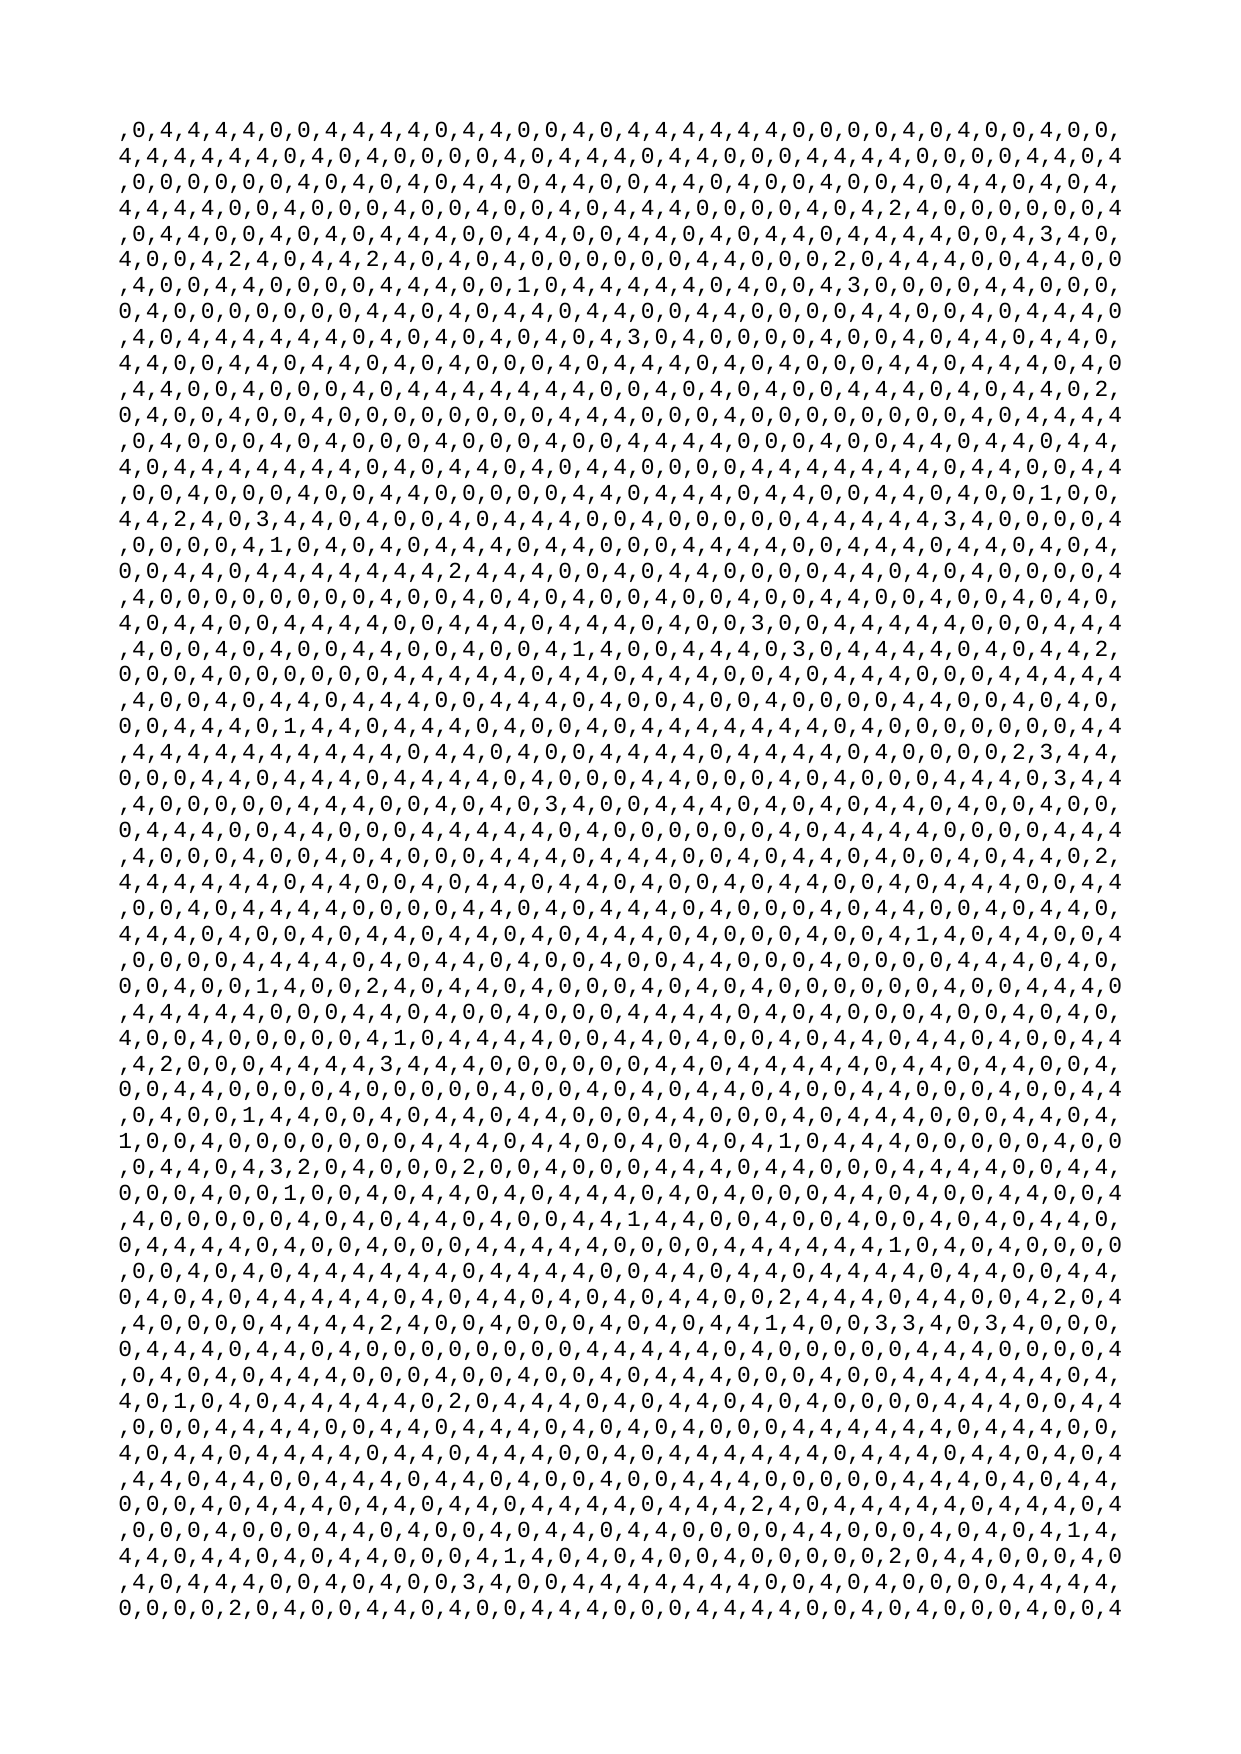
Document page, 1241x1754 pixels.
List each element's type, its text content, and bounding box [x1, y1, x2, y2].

text ,0,4,4,4,4,0,0,4,4,4,4,0,4,4,0,0,4,0,4,4,4,4,4,4,0,0,0,0,4,0,4,0,0,4,0,0,4,4,4,4,4,4,0,4,0,4,0,0,0,0,4,0,4,4,4,0,4,4,0,0,0,4,4,4,4,0,0,0,0,4,4,0,4,0,0,0,0,0,0,4,0,4,0,4,0,4,4,0,4,4,0,0,4,4,0,4,0,0,4,0,0,4,0,4,4,0,4,0,4,4,4,4,4,0,0,4,0,0,0,4,0,0,4,0,0,4,0,4,4,4,0,0,0,0,4,0,4,2,4,0,0,0,0,0,0,4,0,4,4,0,0,4,0,4,0,4,4,4,0,0,4,4,0,0,4,4,0,4,0,4,4,0,4,4,4,4,0,0,4,3,4,0,4,0,0,4,2,4,0,4,4,2,4,0,4,0,4,0,0,0,0,0,0,4,4,0,0,0,2,0,4,4,4,0,0,4,4,0,0,4,0,0,4,4,0,0,0,0,4,4,4,0,0,1,0,4,4,4,4,4,0,4,0,0,4,3,0,0,0,0,4,4,0,0,0,0,4,0,0,0,0,0,0,0,4,4,0,4,0,4,4,0,4,4,0,0,4,4,0,0,0,0,4,4,0,0,4,0,4,4,4,0,4,0,4,4,4,4,4,4,0,4,0,4,0,4,0,4,0,4,3,0,4,0,0,0,0,4,0,0,4,0,4,4,0,4,4,0,4,4,0,0,4,4,0,4,4,0,4,0,4,0,0,0,4,0,4,4,4,0,4,0,4,0,0,0,4,4,0,4,4,4,0,4,0,4,4,0,0,4,0,0,0,4,0,4,4,4,4,4,4,4,0,0,4,0,4,0,4,0,0,4,4,4,0,4,0,4,4,0,2,0,4,0,0,4,0,0,4,0,0,0,0,0,0,0,0,4,4,4,0,0,0,4,0,0,0,0,0,0,0,0,4,0,4,4,4,4,0,4,0,0,0,4,0,4,0,0,0,4,0,0,0,4,0,0,4,4,4,4,0,0,0,4,0,0,4,4,0,4,4,0,4,4,4,0,4,4,4,4,4,4,4,0,4,0,4,4,0,4,0,4,4,0,0,0,0,4,4,4,4,4,4,4,0,4,4,0,0,4,4,0,0,4,0,0,0,4,0,0,4,4,0,0,0,0,0,4,4,0,4,4,4,0,4,4,0,0,4,4,0,4,0,0,1,0,0,4,4,2,4,0,3,4,4,0,4,0,0,4,0,4,4,4,0,0,4,0,0,0,0,0,4,4,4,4,4,3,4,0,0,0,0,4,0,0,0,0,4,1,0,4,0,4,0,4,4,4,0,4,4,0,0,0,4,4,4,4,0,0,4,4,4,0,4,4,0,4,0,4,0,0,4,4,0,4,4,4,4,4,4,4,2,4,4,4,0,0,4,0,4,4,0,0,0,0,4,4,0,4,0,4,0,0,0,0,4,4,0,0,0,0,0,0,0,0,4,0,0,4,0,4,0,4,0,0,4,0,0,4,0,0,4,4,0,0,4,0,0,4,0,4,0,4,0,4,4,0,0,4,4,4,4,0,0,4,4,4,0,4,4,4,0,4,0,0,3,0,0,4,4,4,4,4,0,0,0,4,4,4,4,0,0,4,0,4,0,0,4,4,0,0,4,0,0,4,1,4,0,0,4,4,4,0,3,0,4,4,4,4,0,4,0,4,4,2,0,0,0,4,0,0,0,0,0,0,4,4,4,4,4,0,4,4,0,4,4,4,0,0,4,0,4,4,4,0,0,0,4,4,4,4,4,4,0,0,4,0,4,4,0,4,4,4,0,0,4,4,4,0,4,0,0,4,0,0,4,0,0,0,0,4,4,0,0,4,0,4,0,0,0,4,4,4,0,1,4,4,0,4,4,4,0,4,0,0,4,0,4,4,4,4,4,4,4,0,4,0,0,0,0,0,0,0,4,4,4,4,4,4,4,4,4,4,4,4,0,4,4,0,4,0,0,4,4,4,4,0,4,4,4,4,0,4,0,0,0,0,2,3,4,4,0,0,0,4,4,0,4,4,4,0,4,4,4,4,0,4,0,0,0,4,4,0,0,0,4,0,4,0,0,0,4,4,4,0,3,4,4,4,0,0,0,0,0,4,4,4,0,0,4,0,4,0,3,4,0,0,4,4,4,0,4,0,4,0,4,4,0,4,0,0,4,0,0,0,4,4,4,0,0,4,4,0,0,0,4,4,4,4,4,0,4,0,0,0,0,0,0,4,0,4,4,4,4,0,0,0,0,4,4,4,4,0,0,0,4,0,0,4,0,4,0,0,0,4,4,4,0,4,4,4,0,0,4,0,4,4,0,4,0,0,4,0,4,4,0,2,4,4,4,4,4,4,0,4,4,0,0,4,0,4,4,0,4,4,0,4,0,0,4,0,4,4,0,0,4,0,4,4,4,0,0,4,4,0,0,4,0,4,4,4,4,0,0,0,0,4,4,0,4,0,4,4,4,0,4,0,0,0,4,0,4,4,0,0,4,0,4,4,0,4,4,4,0,4,0,0,4,0,4,4,0,4,4,0,4,0,4,4,4,0,4,0,0,0,4,0,0,4,1,4,0,4,4,0,0,4,0,0,0,0,4,4,4,4,0,4,0,4,4,0,4,0,0,4,0,0,4,4,0,0,0,4,0,0,0,0,4,4,4,0,4,0,0,0,4,0,0,1,4,0,0,2,4,0,4,4,0,4,0,0,0,4,0,4,0,4,0,0,0,0,0,0,4,0,0,4,4,4,0,4,4,4,4,4,0,0,0,4,4,0,4,0,0,4,0,0,0,4,4,4,4,0,4,0,4,0,0,0,4,0,0,4,0,4,0,4,0,0,4,0,0,0,0,0,4,1,0,4,4,4,4,0,0,4,4,0,4,0,0,4,0,4,4,0,4,4,0,4,0,0,4,4,4,2,0,0,0,4,4,4,4,3,4,4,4,0,0,0,0,0,0,4,4,0,4,4,4,4,4,0,4,4,0,4,4,0,0,4,0,0,4,4,0,0,0,0,4,0,0,0,0,0,4,0,0,4,0,4,0,4,4,0,4,0,0,4,4,0,0,0,4,0,0,4,4,0,4,0,0,1,4,4,0,0,4,0,4,4,0,4,4,0,0,0,4,4,0,0,0,4,0,4,4,4,0,0,0,4,4,0,4,1,0,0,4,0,0,0,0,0,0,0,4,4,4,0,4,4,0,0,4,0,4,0,4,1,0,4,4,4,0,0,0,0,0,4,0,0,0,4,4,0,4,3,2,0,4,0,0,0,2,0,0,4,0,0,0,4,4,4,0,4,4,0,0,0,4,4,4,4,0,0,4,4,0,0,0,4,0,0,1,0,0,4,0,4,4,0,4,0,4,4,4,0,4,0,4,0,0,0,4,4,0,4,0,0,4,4,0,0,4,4,0,0,0,0,0,4,0,4,0,4,4,0,4,0,0,4,4,1,4,4,0,0,4,0,0,4,0,0,4,0,4,0,4,4,0,0,4,4,4,4,0,4,0,0,4,0,0,0,4,4,4,4,4,0,0,0,0,4,4,4,4,4,4,1,0,4,0,4,0,0,0,0,0,0,4,0,4,0,4,4,4,4,4,4,0,4,4,4,4,0,0,4,4,0,4,4,0,4,4,4,4,0,4,4,0,0,4,4,0,4,0,4,0,4,4,4,4,4,0,4,0,4,4,0,4,0,4,0,4,4,0,0,2,4,4,4,0,4,4,0,0,4,2,0,4,4,0,0,0,0,4,4,4,4,2,4,0,0,4,0,0,0,4,0,4,0,4,4,1,4,0,0,3,3,4,0,3,4,0,0,0,0,4,4,4,0,4,4,0,4,0,0,0,0,0,0,0,0,4,4,4,4,4,0,4,0,0,0,0,0,4,4,4,0,0,0,0,4,0,4,0,4,0,4,4,4,0,0,0,4,0,0,4,0,0,4,0,4,4,4,0,0,0,4,0,0,4,4,4,4,4,4,0,4,4,0,1,0,4,0,4,4,4,4,4,0,2,0,4,4,4,0,4,0,4,4,0,4,0,4,0,0,0,0,4,4,4,0,0,4,4,0,0,0,4,4,4,4,0,0,4,4,0,4,4,4,0,4,0,4,0,4,0,0,0,4,4,4,4,4,4,0,4,4,4,0,0,4,0,4,4,0,4,4,4,4,0,4,4,0,4,4,4,0,0,4,0,4,4,4,4,4,4,0,4,4,4,0,4,4,0,4,0,4,4,4,0,4,4,0,0,4,4,4,0,4,4,0,4,0,0,4,0,0,4,4,4,0,0,0,0,0,4,4,4,0,4,0,4,4,0,0,0,4,0,4,4,4,0,4,4,0,4,4,0,4,4,4,4,0,4,4,4,2,4,0,4,4,4,4,4,0,4,4,4,0,4,0,0,0,4,0,0,0,4,4,0,4,0,0,4,0,4,4,0,4,4,0,0,0,0,4,4,0,0,0,4,0,4,0,4,1,4,4,4,0,4,4,0,4,0,4,4,0,0,0,4,1,4,0,4,0,4,0,0,4,0,0,0,0,0,2,0,4,4,0,0,0,4,0,4,0,4,4,4,0,0,4,0,4,0,0,3,4,0,0,4,4,4,4,4,4,4,0,0,4,0,4,0,0,0,0,4,4,4,4,0,0,0,0,2,0,4,0,0,4,4,0,4,0,0,4,4,4,0,0,0,4,4,4,4,0,0,4,0,4,0,0,0,4,0,0,4 [118, 118, 1122, 1622]
